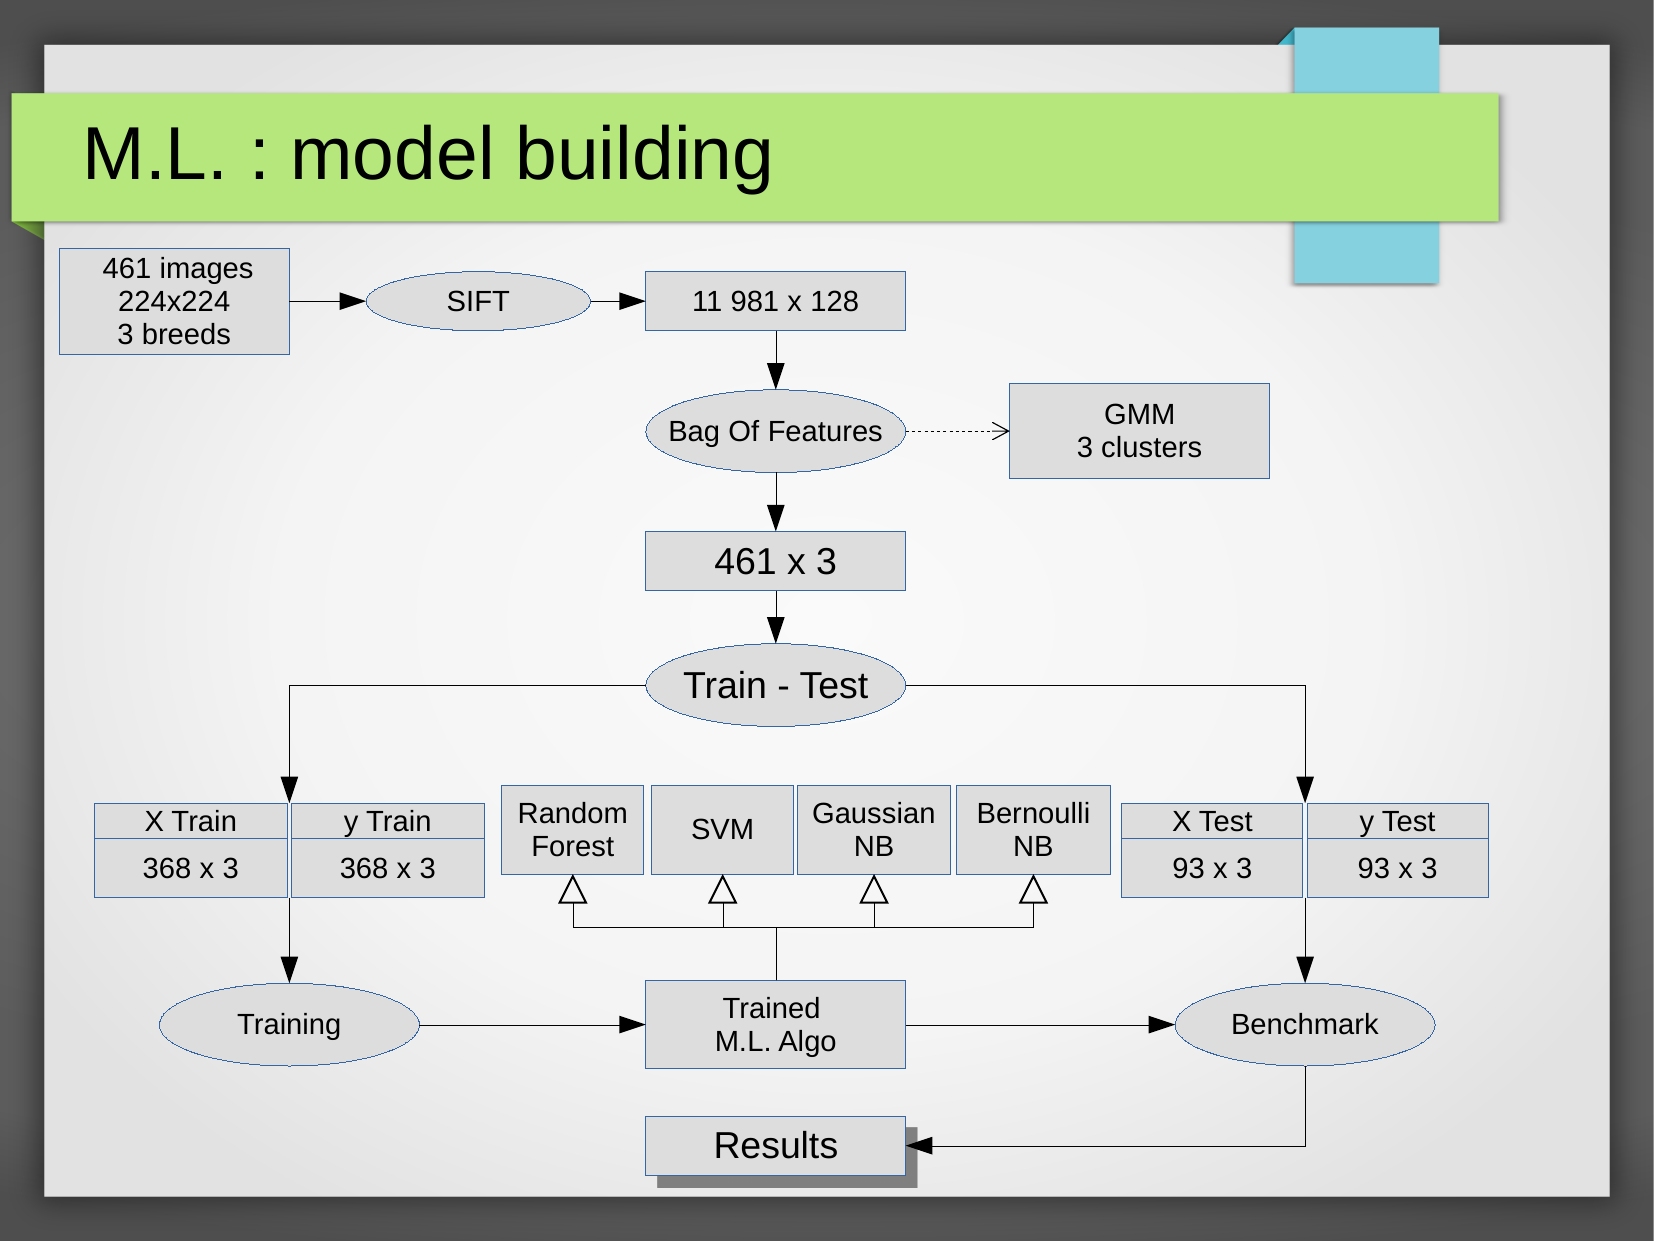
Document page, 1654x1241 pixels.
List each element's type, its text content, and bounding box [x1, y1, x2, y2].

text_box 368 x 3 [291, 839, 485, 898]
text_box Trained M.L. Algo [645, 980, 906, 1069]
text_box Benchmark [1175, 983, 1436, 1067]
text_box 93 x 3 [1121, 839, 1303, 898]
text_box Results [645, 1116, 906, 1176]
text_box Train - Test [645, 643, 906, 727]
text_box 93 x 3 [1307, 839, 1489, 898]
text_box Training [159, 983, 420, 1067]
text_box GMM 3 clusters [1009, 383, 1270, 479]
text_box y Train [291, 803, 485, 839]
text_box SIFT [366, 271, 591, 331]
text_box Bag Of Features [645, 389, 906, 473]
text_box 368 x 3 [94, 839, 288, 898]
text_box y Test [1307, 803, 1489, 839]
picture [0, 0, 1654, 1241]
text_box X Train [94, 803, 288, 839]
text_box Gaussian NB [797, 785, 951, 875]
text_box X Test [1121, 803, 1303, 839]
text_box Bernoulli NB [956, 785, 1111, 875]
text_box 461 images 224x224 3 breeds [59, 248, 290, 355]
text_box SVM [651, 785, 794, 875]
text_box 461 x 3 [645, 531, 906, 591]
title M.L. : model building [82, 94, 1264, 213]
text_box Random Forest [501, 785, 644, 875]
text_box 11 981 x 128 [645, 271, 906, 331]
